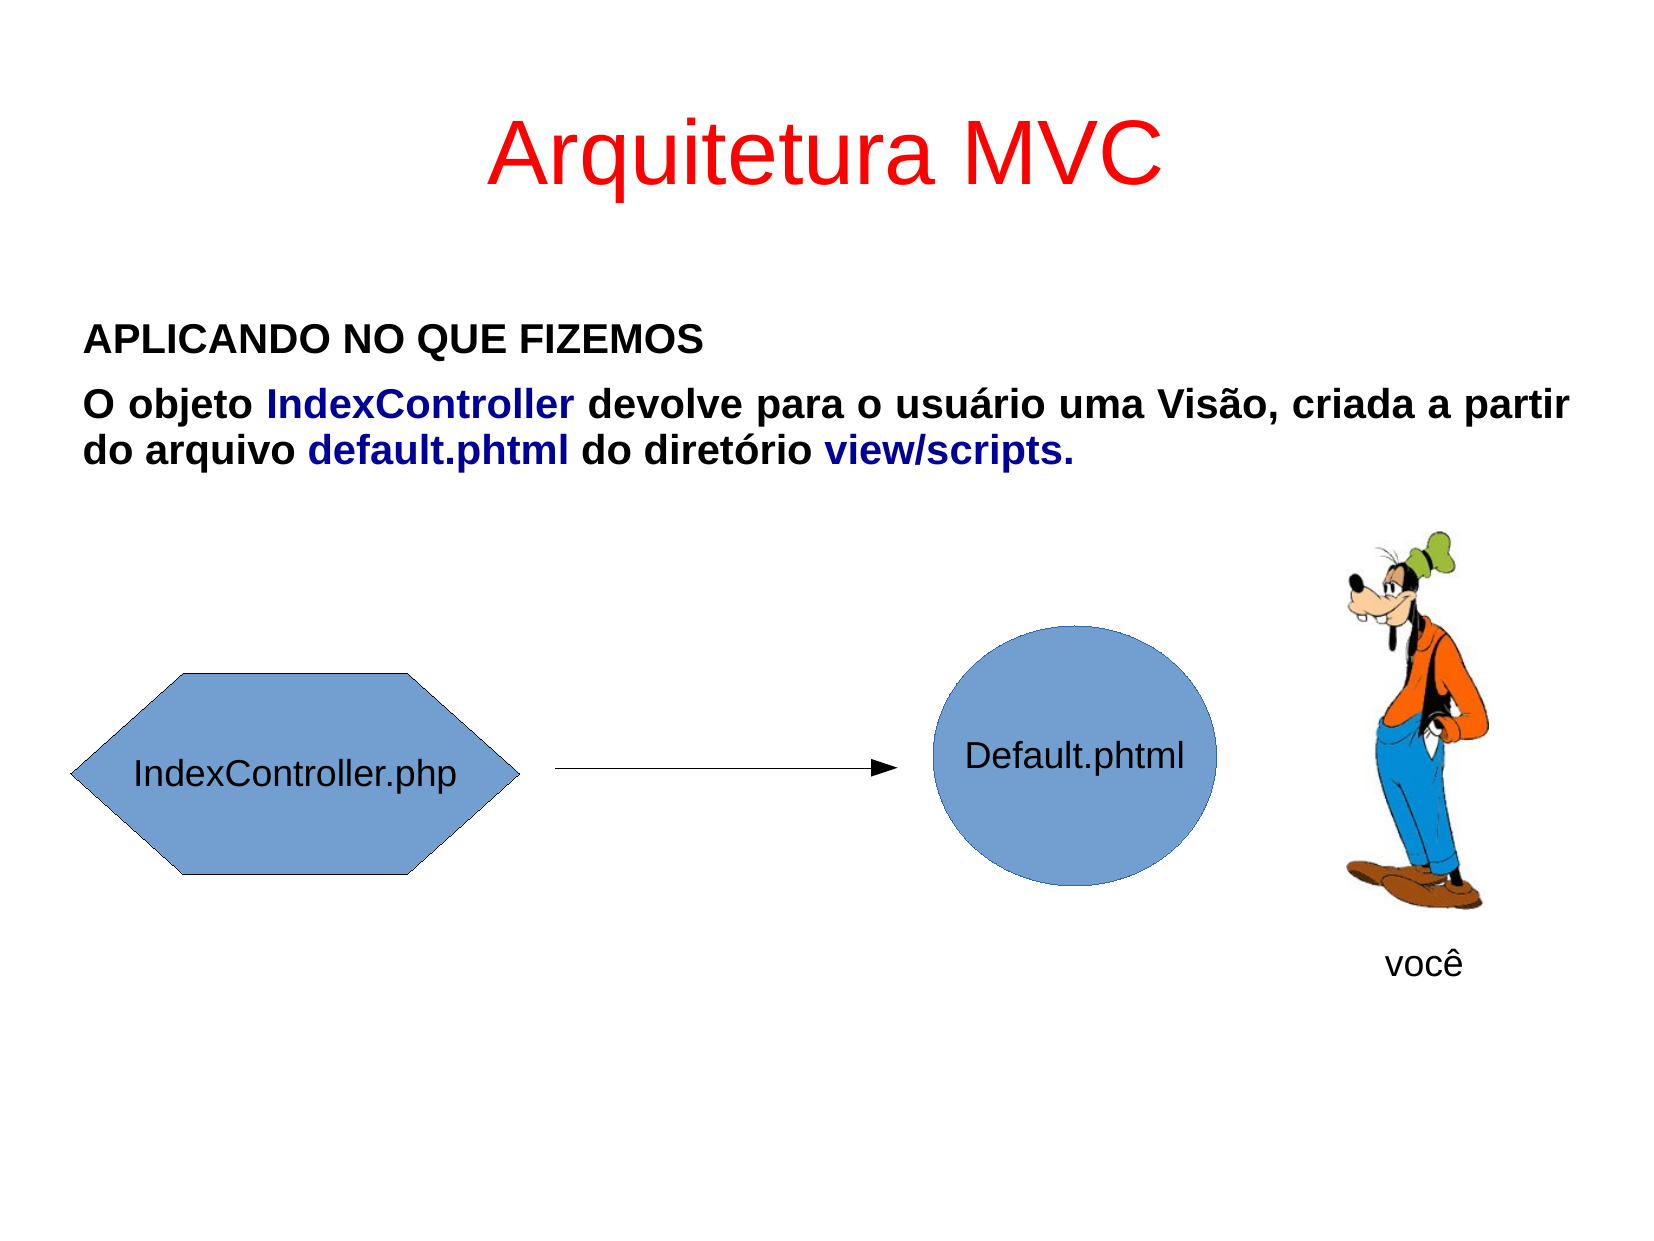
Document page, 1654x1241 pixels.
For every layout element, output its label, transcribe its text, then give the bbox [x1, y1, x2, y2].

picture [1346, 531, 1489, 910]
list APLICANDO NO QUE FIZEMOS O objeto IndexController devolve para o usuário uma Visão, criada a partir do arquivo default.phtml do diretório view/scripts. [82, 315, 1571, 1087]
title Arquitetura MVC [82, 49, 1571, 257]
text_box você [1370, 935, 1479, 993]
text_box Default.phtml [933, 625, 1217, 886]
text_box IndexController.php [70, 673, 520, 875]
